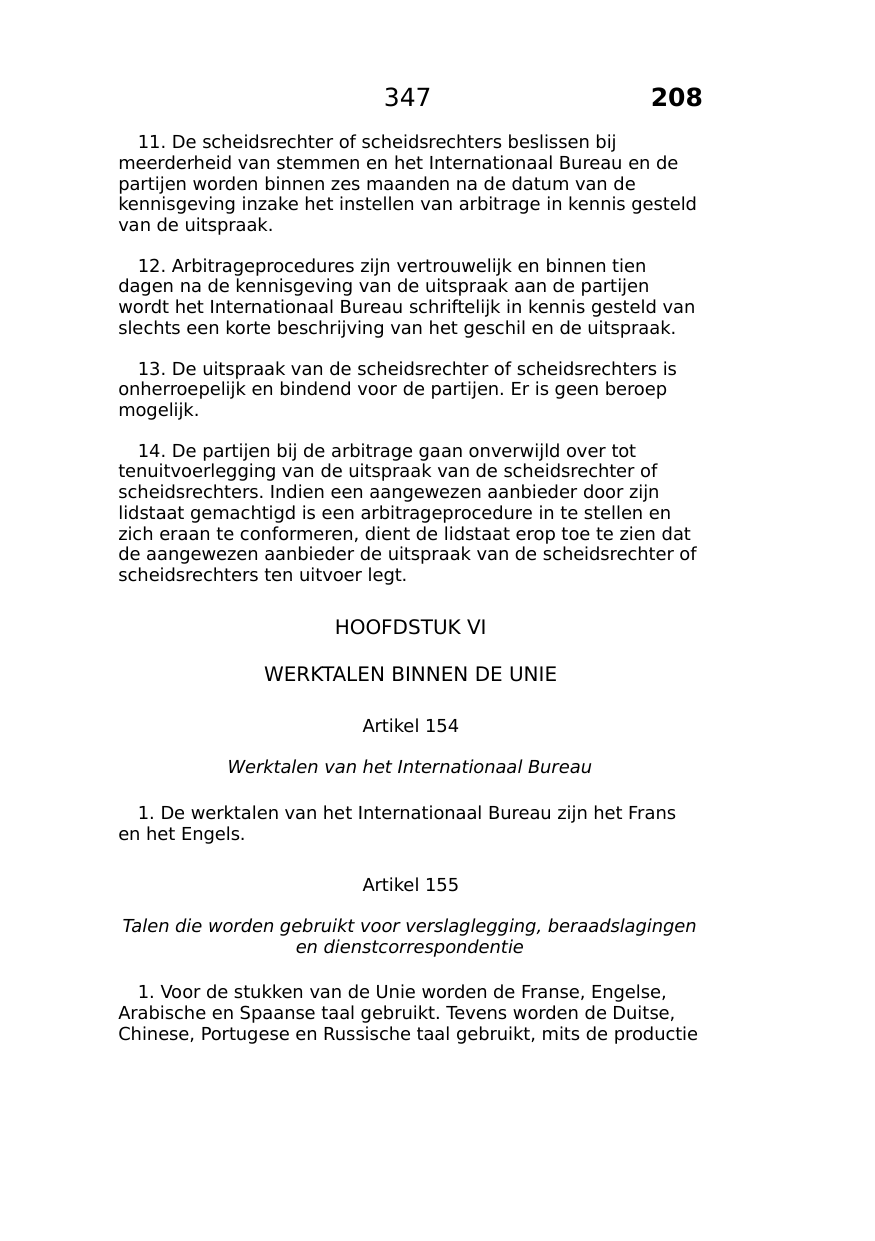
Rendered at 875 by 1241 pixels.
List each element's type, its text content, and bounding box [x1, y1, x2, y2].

subtitle Artikel 154 Werktalen van het Internationaal Bureau [118, 716, 703, 778]
text 14. De partijen bij de arbitrage gaan onverwijld over tot tenuitvoerlegging van de uitspraak van de scheidsrechter of scheidsrechters. Indien een aangewezen aanbieder door zijn lidstaat gemachtigd is een arbitrageprocedure in te stellen en zich eraan te conformeren, dient de lidstaat erop toe te zien dat de aangewezen aanbieder de uitspraak van de scheidsrechter of scheidsrechters ten uitvoer legt. [118, 441, 703, 586]
subtitle Artikel 155 Talen die worden gebruikt voor verslaglegging, beraadslagingen en dienstcorrespondentie [118, 874, 703, 957]
text 13. De uitspraak van de scheidsrechter of scheidsrechters is onherroepelijk en bindend voor de partijen. Er is geen beroep mogelijk. [118, 358, 703, 421]
text 1. Voor de stukken van de Unie worden de Franse, Engelse, Arabische en Spaanse taal gebruikt. Tevens worden de Duitse, Chinese, Portugese en Russische taal gebruikt, mits de productie [118, 982, 703, 1044]
subtitle HOOFDSTUK VI WERKTALEN BINNEN DE UNIE [118, 616, 703, 686]
text 1. De werktalen van het Internationaal Bureau zijn het Frans en het Engels. [118, 803, 703, 844]
text 12. Arbitrageprocedures zijn vertrouwelijk en binnen tien dagen na de kennisgeving van de uitspraak aan de partijen wordt het Internationaal Bureau schriftelijk in kennis gesteld van slechts een korte beschrijving van het geschil en de uitspraak. [118, 256, 703, 338]
text 11. De scheidsrechter of scheidsrechters beslissen bij meerderheid van stemmen en het Internationaal Bureau en de partijen worden binnen zes maanden na de datum van de kennisgeving inzake het instellen van arbitrage in kennis gesteld van de uitspraak. [118, 132, 703, 236]
